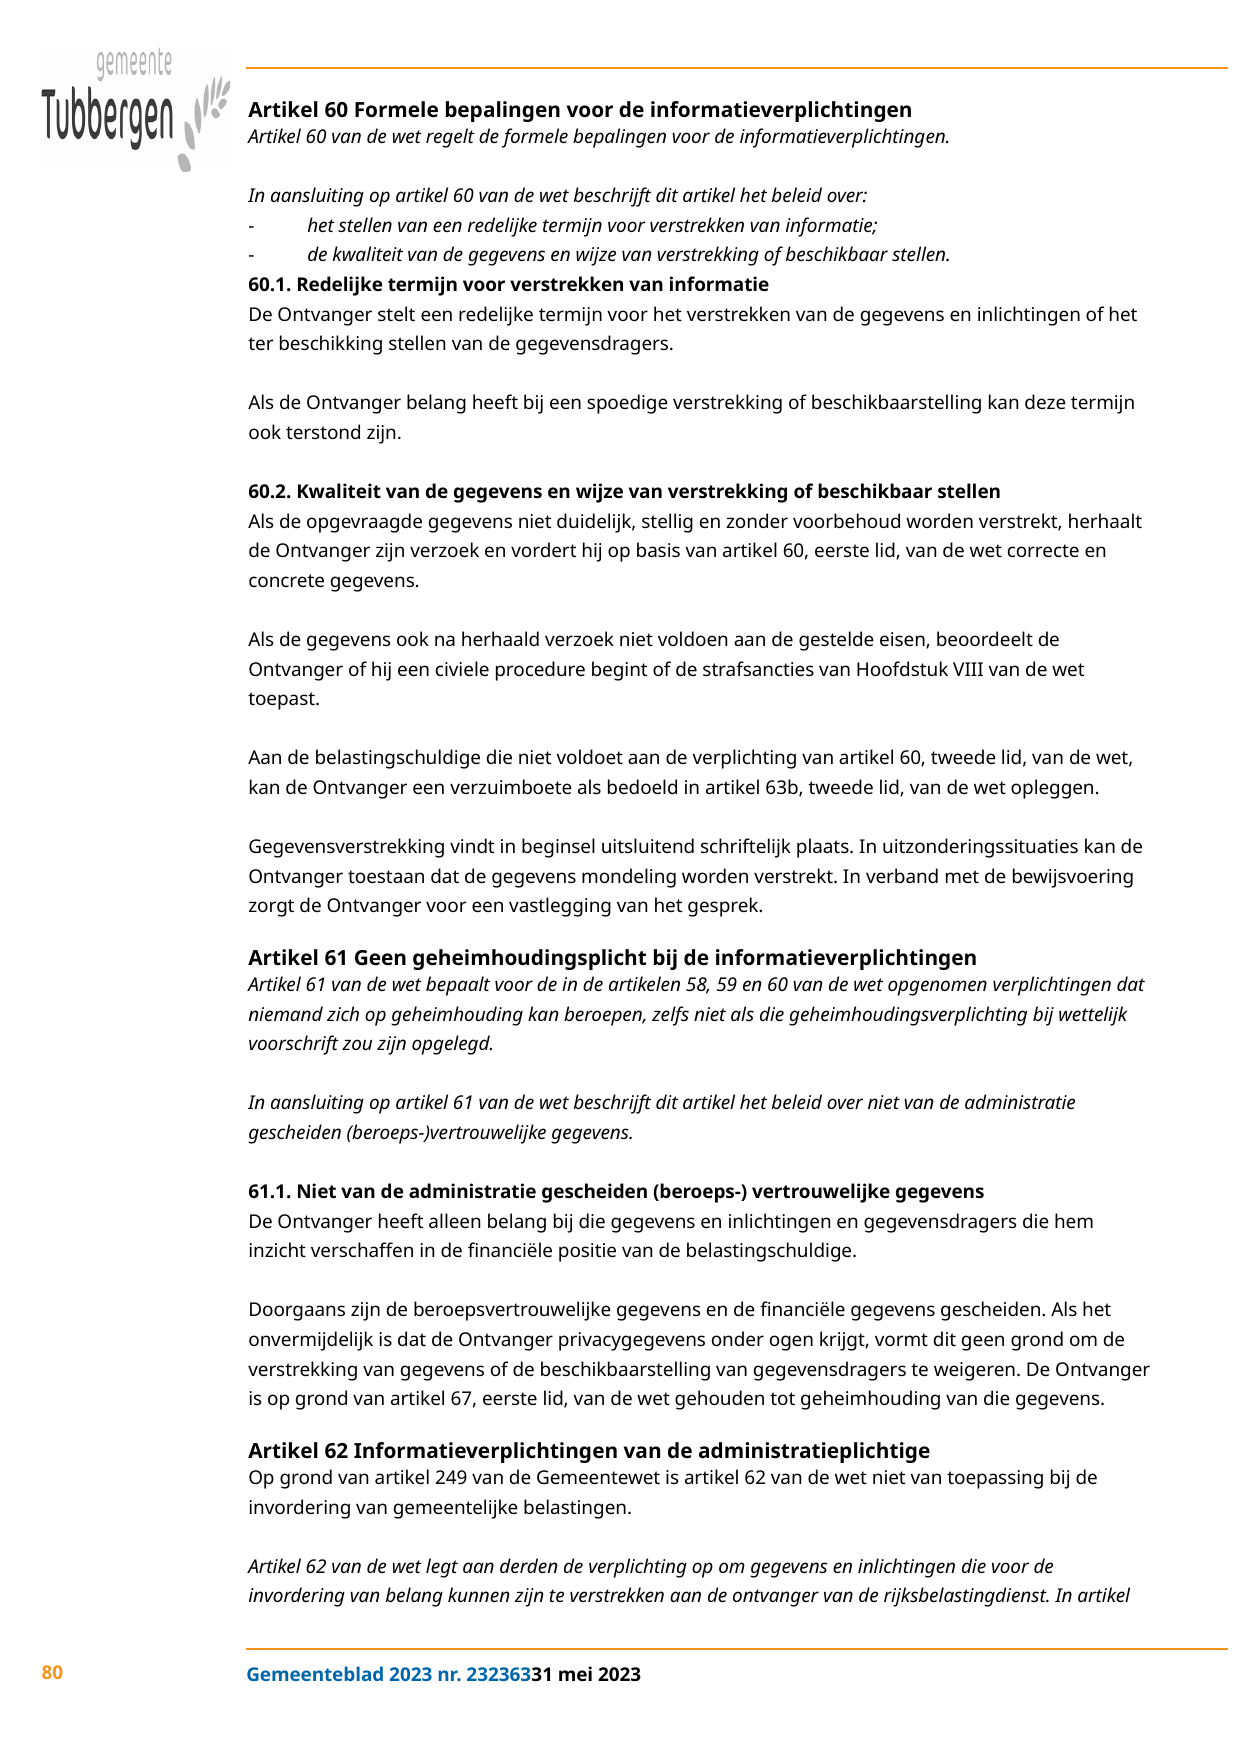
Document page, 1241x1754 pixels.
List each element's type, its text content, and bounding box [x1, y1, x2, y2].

text Artikel 62 van de wet legt aan derden de verplichting op om gegevens en inlichtingen die voor de invordering van belang kunnen zijn te verstrekken aan de ontvanger van de rijksbelastingdienst. In artikel [248, 1553, 1152, 1608]
list het stellen van een redelijke termijn voor verstrekken van informatie; [248, 212, 1152, 238]
picture [41, 47, 231, 172]
text De Ontvanger stelt een redelijke termijn voor het verstrekken van de gegevens en inlichtingen of het ter beschikking stellen van de gegevensdragers. [248, 301, 1152, 356]
text Artikel 61 Geen geheimhoudingsplicht bij de informatieverplichtingen [248, 943, 1152, 971]
text Aan de belastingschuldige die niet voldoet aan de verplichting van artikel 60, tweede lid, van de wet, kan de Ontvanger een verzuimboete als bedoeld in artikel 63b, tweede lid, van de wet opleggen. [248, 744, 1152, 800]
text Gegevensverstrekking vindt in beginsel uitsluitend schriftelijk plaats. In uitzonderingssituaties kan de Ontvanger toestaan dat de gegevens mondeling worden verstrekt. In verband met de bewijsvoering zorgt de Ontvanger voor een vastlegging van het gesprek. [248, 833, 1152, 918]
text 60.2. Kwaliteit van de gegevens en wijze van verstrekking of beschikbaar stellen [248, 478, 1152, 504]
text De Ontvanger heeft alleen belang bij die gegevens en inlichtingen en gegevensdragers die hem inzicht verschaffen in de financiële positie van de belastingschuldige. [248, 1208, 1152, 1263]
text Als de gegevens ook na herhaald verzoek niet voldoen aan de gestelde eisen, beoordeelt de Ontvanger of hij een civiele procedure begint of de strafsancties van Hoofdstuk VIII van de wet toepast. [248, 626, 1152, 711]
text Artikel 60 Formele bepalingen voor de informatieverplichtingen [248, 95, 1152, 123]
text Artikel 62 Informatieverplichtingen van de administratieplichtige [248, 1436, 1152, 1464]
text In aansluiting op artikel 60 van de wet beschrijft dit artikel het beleid over: [248, 182, 1152, 208]
text In aansluiting op artikel 61 van de wet beschrijft dit artikel het beleid over niet van de administratie gescheiden (beroeps-)vertrouwelijke gegevens. [248, 1089, 1152, 1145]
text Als de opgevraagde gegevens niet duidelijk, stellig en zonder voorbehoud worden verstrekt, herhaalt de Ontvanger zijn verzoek en vordert hij op basis van artikel 60, eerste lid, van de wet correcte en concrete gegevens. [248, 508, 1152, 593]
text Artikel 60 van de wet regelt de formele bepalingen voor de informatieverplichtingen. [248, 123, 1152, 149]
text 60.1. Redelijke termijn voor verstrekken van informatie [248, 271, 1152, 297]
text 61.1. Niet van de administratie gescheiden (beroeps-) vertrouwelijke gegevens [248, 1178, 1152, 1204]
text Op grond van artikel 249 van de Gemeentewet is artikel 62 van de wet niet van toepassing bij de invordering van gemeentelijke belastingen. [248, 1464, 1152, 1519]
list de kwaliteit van de gegevens en wijze van verstrekking of beschikbaar stellen. [248, 242, 1152, 267]
text Doorgaans zijn de beroepsvertrouwelijke gegevens en de financiële gegevens gescheiden. Als het onvermijdelijk is dat de Ontvanger privacygegevens onder ogen krijgt, vormt dit geen grond om de verstrekking van gegevens of de beschikbaarstelling van gegevensdragers te weigeren. De Ontvanger is op grond van artikel 67, eerste lid, van de wet gehouden tot geheimhouding van die gegevens. [248, 1297, 1152, 1411]
text Als de Ontvanger belang heeft bij een spoedige verstrekking of beschikbaarstelling kan deze termijn ook terstond zijn. [248, 389, 1152, 445]
text Artikel 61 van de wet bepaalt voor de in de artikelen 58, 59 en 60 van de wet opgenomen verplichtingen dat niemand zich op geheimhouding kan beroepen, zelfs niet als die geheimhoudingsverplichting bij wettelijk voorschrift zou zijn opgelegd. [248, 971, 1152, 1056]
